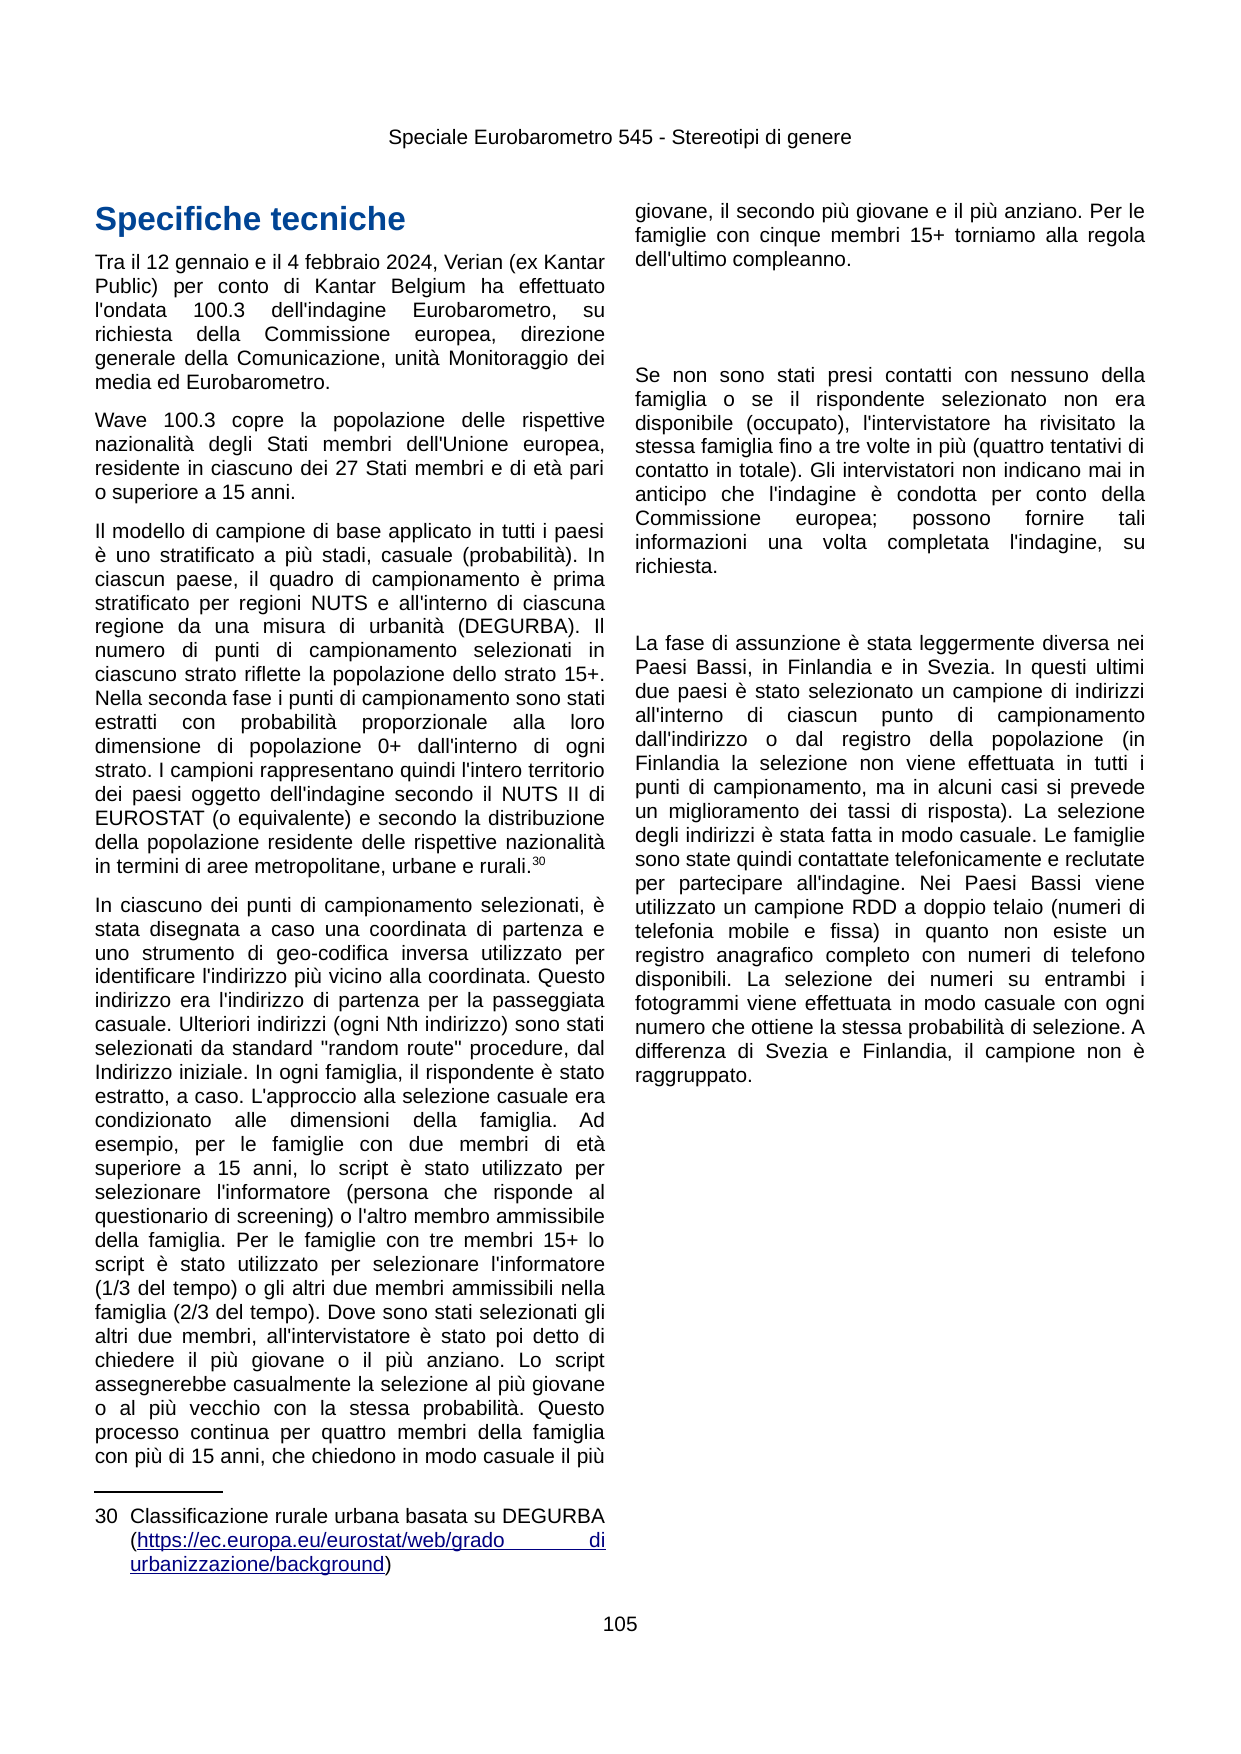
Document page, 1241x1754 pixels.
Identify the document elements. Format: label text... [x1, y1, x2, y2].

text In ciascuno dei punti di campionamento selezionati, è stata disegnata a caso una coordinata di partenza e uno strumento di geo-codifica inversa utilizzato per identificare l'indirizzo più vicino alla coordinata. Questo indirizzo era l'indirizzo di partenza per la passeggiata casuale. Ulteriori indirizzi (ogni Nth indirizzo) sono stati selezionati da standard "random route" procedure, dal Indirizzo iniziale. In ogni famiglia, il rispondente è stato estratto, a caso. L'approccio alla selezione casuale era condizionato alle dimensioni della famiglia. Ad esempio, per le famiglie con due membri di età superiore a 15 anni, lo script è stato utilizzato per selezionare l'informatore (persona che risponde al questionario di screening) o l'altro membro ammissibile della famiglia. Per le famiglie con tre membri 15+ lo script è stato utilizzato per selezionare l'informatore (1/3 del tempo) o gli altri due membri ammissibili nella famiglia (2/3 del tempo). Dove sono stati selezionati gli altri due membri, all'intervistatore è stato poi detto di chiedere il più giovane o il più anziano. Lo script assegnerebbe casualmente la selezione al più giovane o al più vecchio con la stessa probabilità. Questo processo continua per quattro membri della famiglia con più di 15 anni, che chiedono in modo casuale il più [94, 892, 605, 1467]
subtitle Specifiche tecniche [94, 199, 605, 237]
text Il modello di campione di base applicato in tutti i paesi è uno stratificato a più stadi, casuale (probabilità). In ciascun paese, il quadro di campionamento è prima stratificato per regioni NUTS e all'interno di ciascuna regione da una misura di urbanità (DEGURBA). Il numero di punti di campionamento selezionati in ciascuno strato riflette la popolazione dello strato 15+. Nella seconda fase i punti di campionamento sono stati estratti con probabilità proporzionale alla loro dimensione di popolazione 0+ dall'interno di ogni strato. I campioni rappresentano quindi l'intero territorio dei paesi oggetto dell'indagine secondo il NUTS II di EUROSTAT (o equivalente) e secondo la distribuzione della popolazione residente delle rispettive nazionalità in termini di aree metropolitane, urbane e rurali. [94, 518, 605, 878]
text Se non sono stati presi contatti con nessuno della famiglia o se il rispondente selezionato non era disponibile (occupato), l'intervistatore ha rivisitato la stessa famiglia fino a tre volte in più (quattro tentativi di contatto in totale). Gli intervistatori non indicano mai in anticipo che l'indagine è condotta per conto della Commissione europea; possono fornire tali informazioni una volta completata l'indagine, su richiesta. [635, 362, 1146, 578]
text Classificazione rurale urbana basata su DEGURBA (https://ec.europa.eu/eurostat/web/grado di urbanizzazione/background) [94, 1504, 605, 1576]
text Tra il 12 gennaio e il 4 febbraio 2024, Verian (ex Kantar Public) per conto di Kantar Belgium ha effettuato l'ondata 100.3 dell'indagine Eurobarometro, su richiesta della Commissione europea, direzione generale della Comunicazione, unità Monitoraggio dei media ed Eurobarometro. [94, 250, 605, 393]
text La fase di assunzione è stata leggermente diversa nei Paesi Bassi, in Finlandia e in Svezia. In questi ultimi due paesi è stato selezionato un campione di indirizzi all'interno di ciascun punto di campionamento dall'indirizzo o dal registro della popolazione (in Finlandia la selezione non viene effettuata in tutti i punti di campionamento, ma in alcuni casi si prevede un miglioramento dei tassi di risposta). La selezione degli indirizzi è stata fatta in modo casuale. Le famiglie sono state quindi contattate telefonicamente e reclutate per partecipare all'indagine. Nei Paesi Bassi viene utilizzato un campione RDD a doppio telaio (numeri di telefonia mobile e fissa) in quanto non esiste un registro anagrafico completo con numeri di telefono disponibili. La selezione dei numeri su entrambi i fotogrammi viene effettuata in modo casuale con ogni numero che ottiene la stessa probabilità di selezione. A differenza di Svezia e Finlandia, il campione non è raggruppato. [635, 631, 1146, 1086]
text giovane, il secondo più giovane e il più anziano. Per le famiglie con cinque membri 15+ torniamo alla regola dell'ultimo compleanno. [635, 199, 1146, 271]
text Wave 100.3 copre la popolazione delle rispettive nazionalità degli Stati membri dell'Unione europea, residente in ciascuno dei 27 Stati membri e di età pari o superiore a 15 anni. [94, 408, 605, 504]
